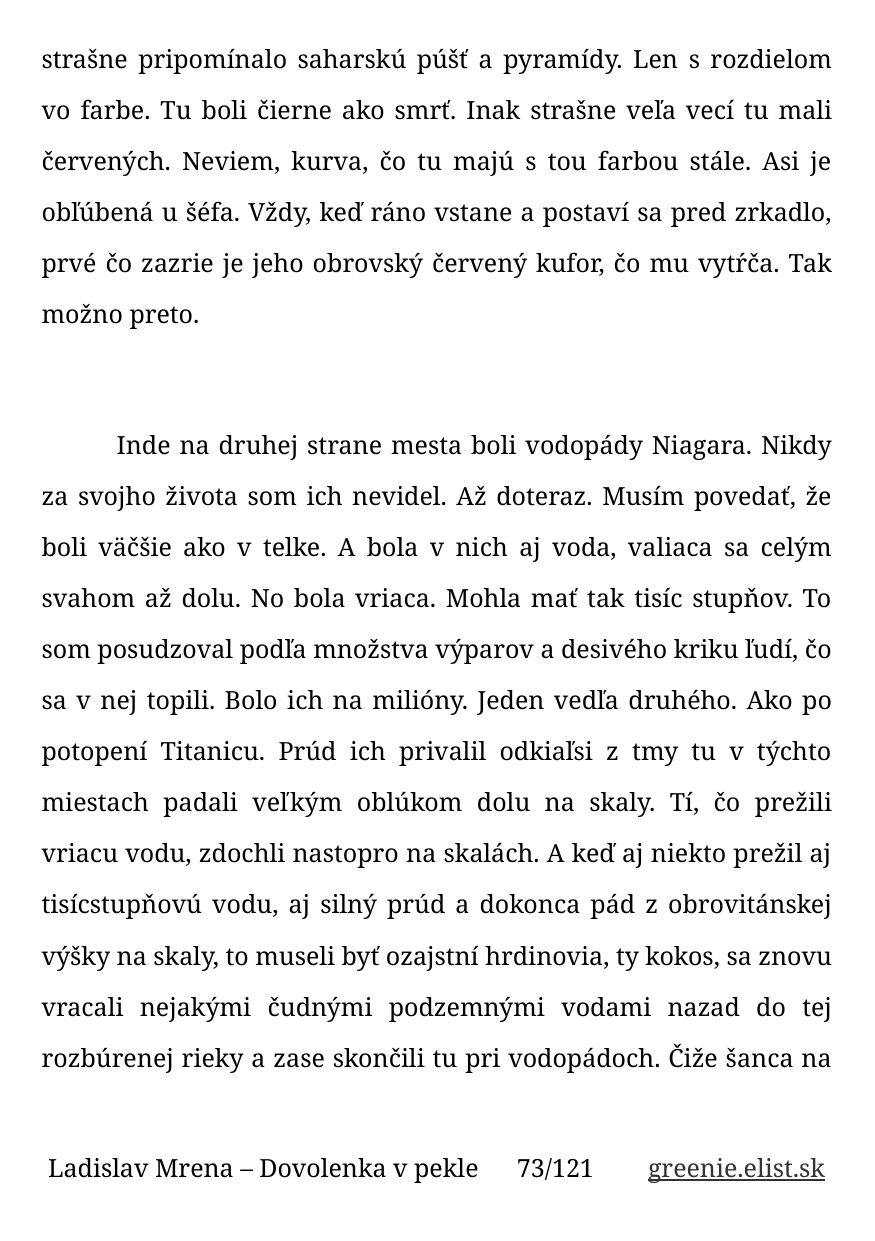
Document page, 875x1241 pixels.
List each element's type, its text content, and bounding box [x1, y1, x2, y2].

text strašne pripomínalo saharskú púšť a pyramídy. Len s rozdielom vo farbe. Tu boli čierne ako smrť. Inak strašne veľa vecí tu mali červených. Neviem, kurva, čo tu majú s tou farbou stále. Asi je obľúbená u šéfa. Vždy, keď ráno vstane a postaví sa pred zrkadlo, prvé čo zazrie je jeho obrovský červený kufor, čo mu vytŕča. Tak možno preto. [41, 41, 833, 331]
text Inde na druhej strane mesta boli vodopády Niagara. Nikdy za svojho života som ich nevidel. Až doteraz. Musím povedať, že boli väčšie ako v telke. A bola v nich aj voda, valiaca sa celým svahom až dolu. No bola vriaca. Mohla mať tak tisíc stupňov. To som posudzoval podľa množstva výparov a desivého kriku ľudí, čo sa v nej topili. Bolo ich na milióny. Jeden vedľa druhého. Ako po potopení Titanicu. Prúd ich privalil odkiaľsi z tmy tu v týchto miestach padali veľkým oblúkom dolu na skaly. Tí, čo prežili vriacu vodu, zdochli nastopro na skalách. A keď aj niekto prežil aj tisícstupňovú vodu, aj silný prúd a dokonca pád z obrovitánskej výšky na skaly, to museli byť ozajstní hrdinovia, ty kokos, sa znovu vracali nejakými čudnými podzemnými vodami nazad do tej rozbúrenej rieky a zase skončili tu pri vodopádoch. Čiže šanca na [41, 428, 833, 1074]
